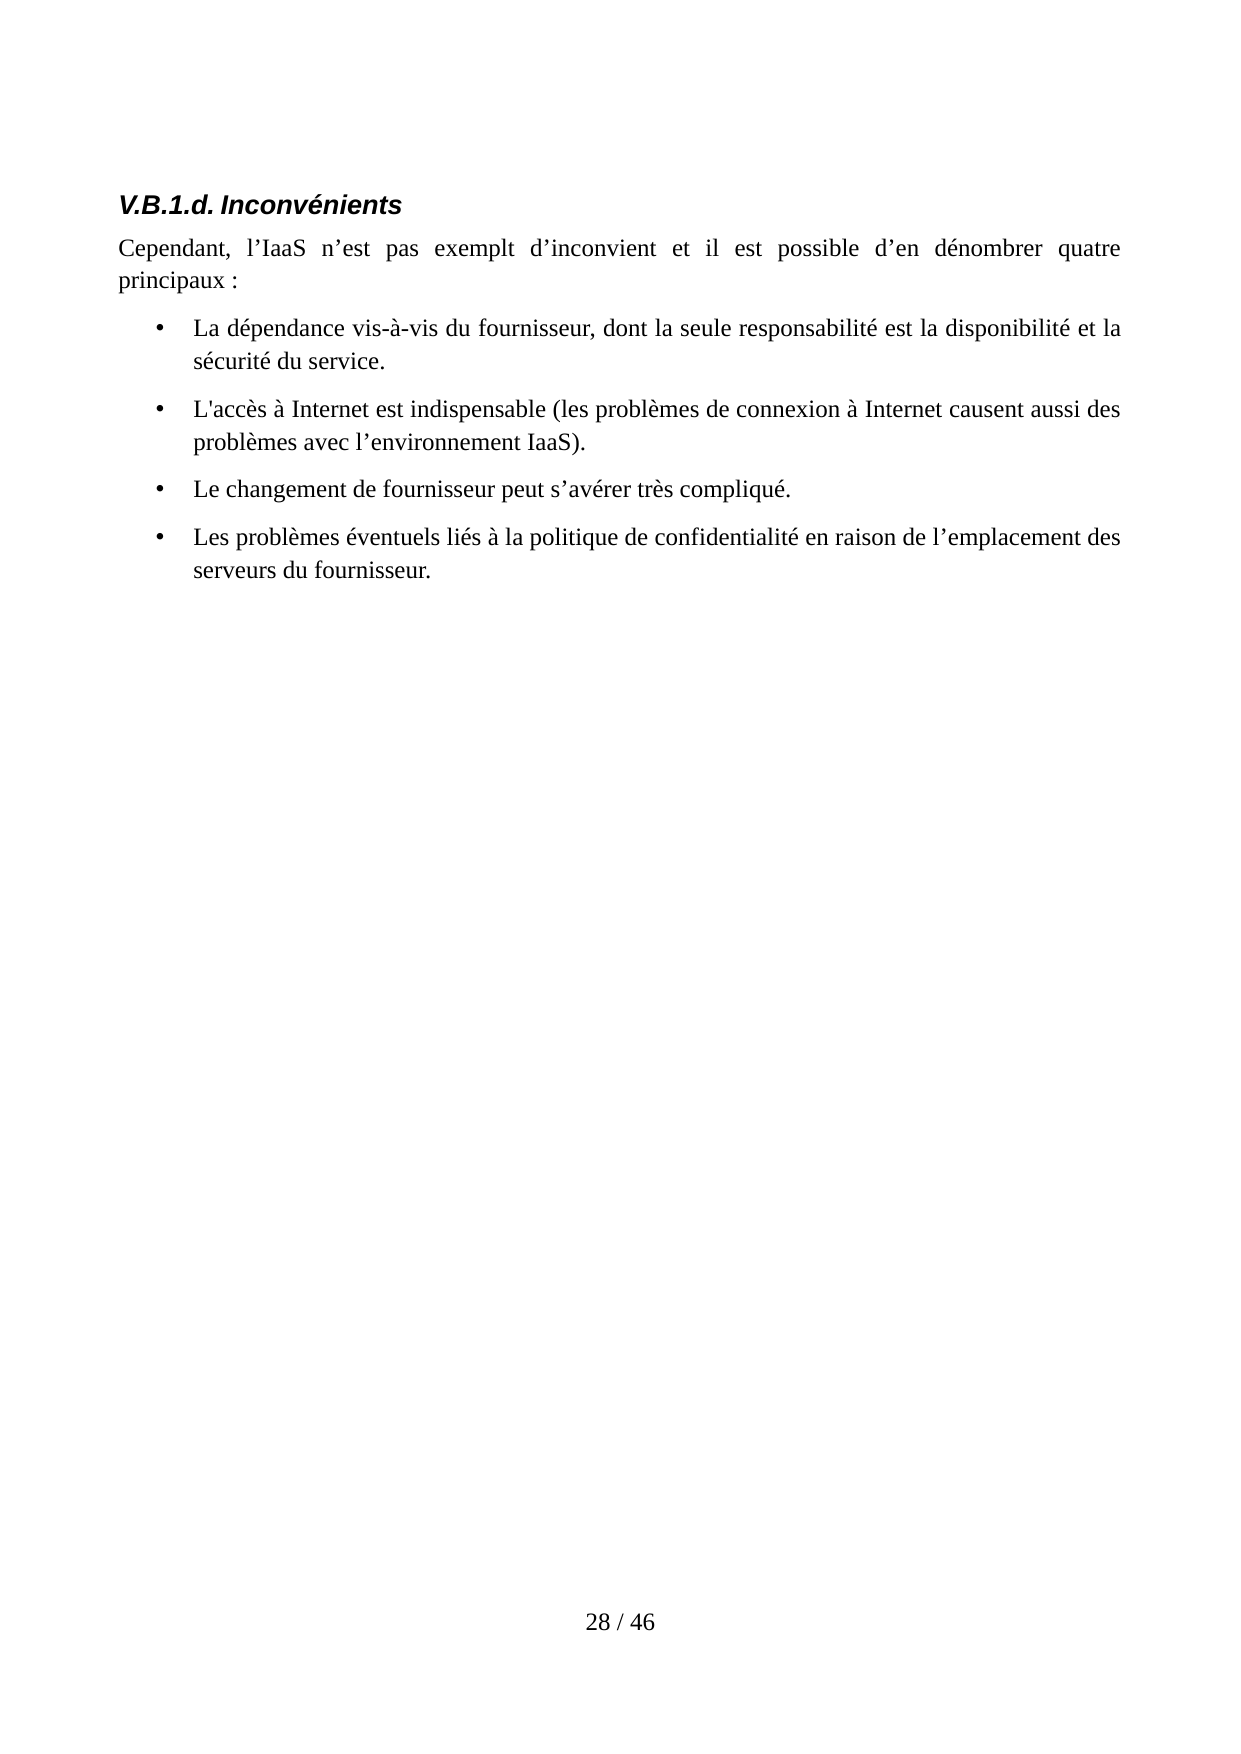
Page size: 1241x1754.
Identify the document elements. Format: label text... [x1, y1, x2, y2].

list Les problèmes éventuels liés à la politique de confidentialité en raison de l’emplacement des serveurs du fournisseur. [156, 522, 1122, 584]
list Le changement de fournisseur peut s’avérer très compliqué. [156, 474, 1122, 503]
subtitle Inconvénients [118, 189, 1122, 220]
list La dépendance vis-à-vis du fournisseur, dont la seule responsabilité est la disponibilité et la sécurité du service. [156, 313, 1122, 375]
list L'accès à Internet est indispensable (les problèmes de connexion à Internet causent aussi des problèmes avec l’environnement IaaS). [156, 394, 1122, 456]
text Cependant, l’IaaS n’est pas exemplt d’inconvient et il est possible d’en dénombrer quatre principaux : [118, 233, 1122, 294]
